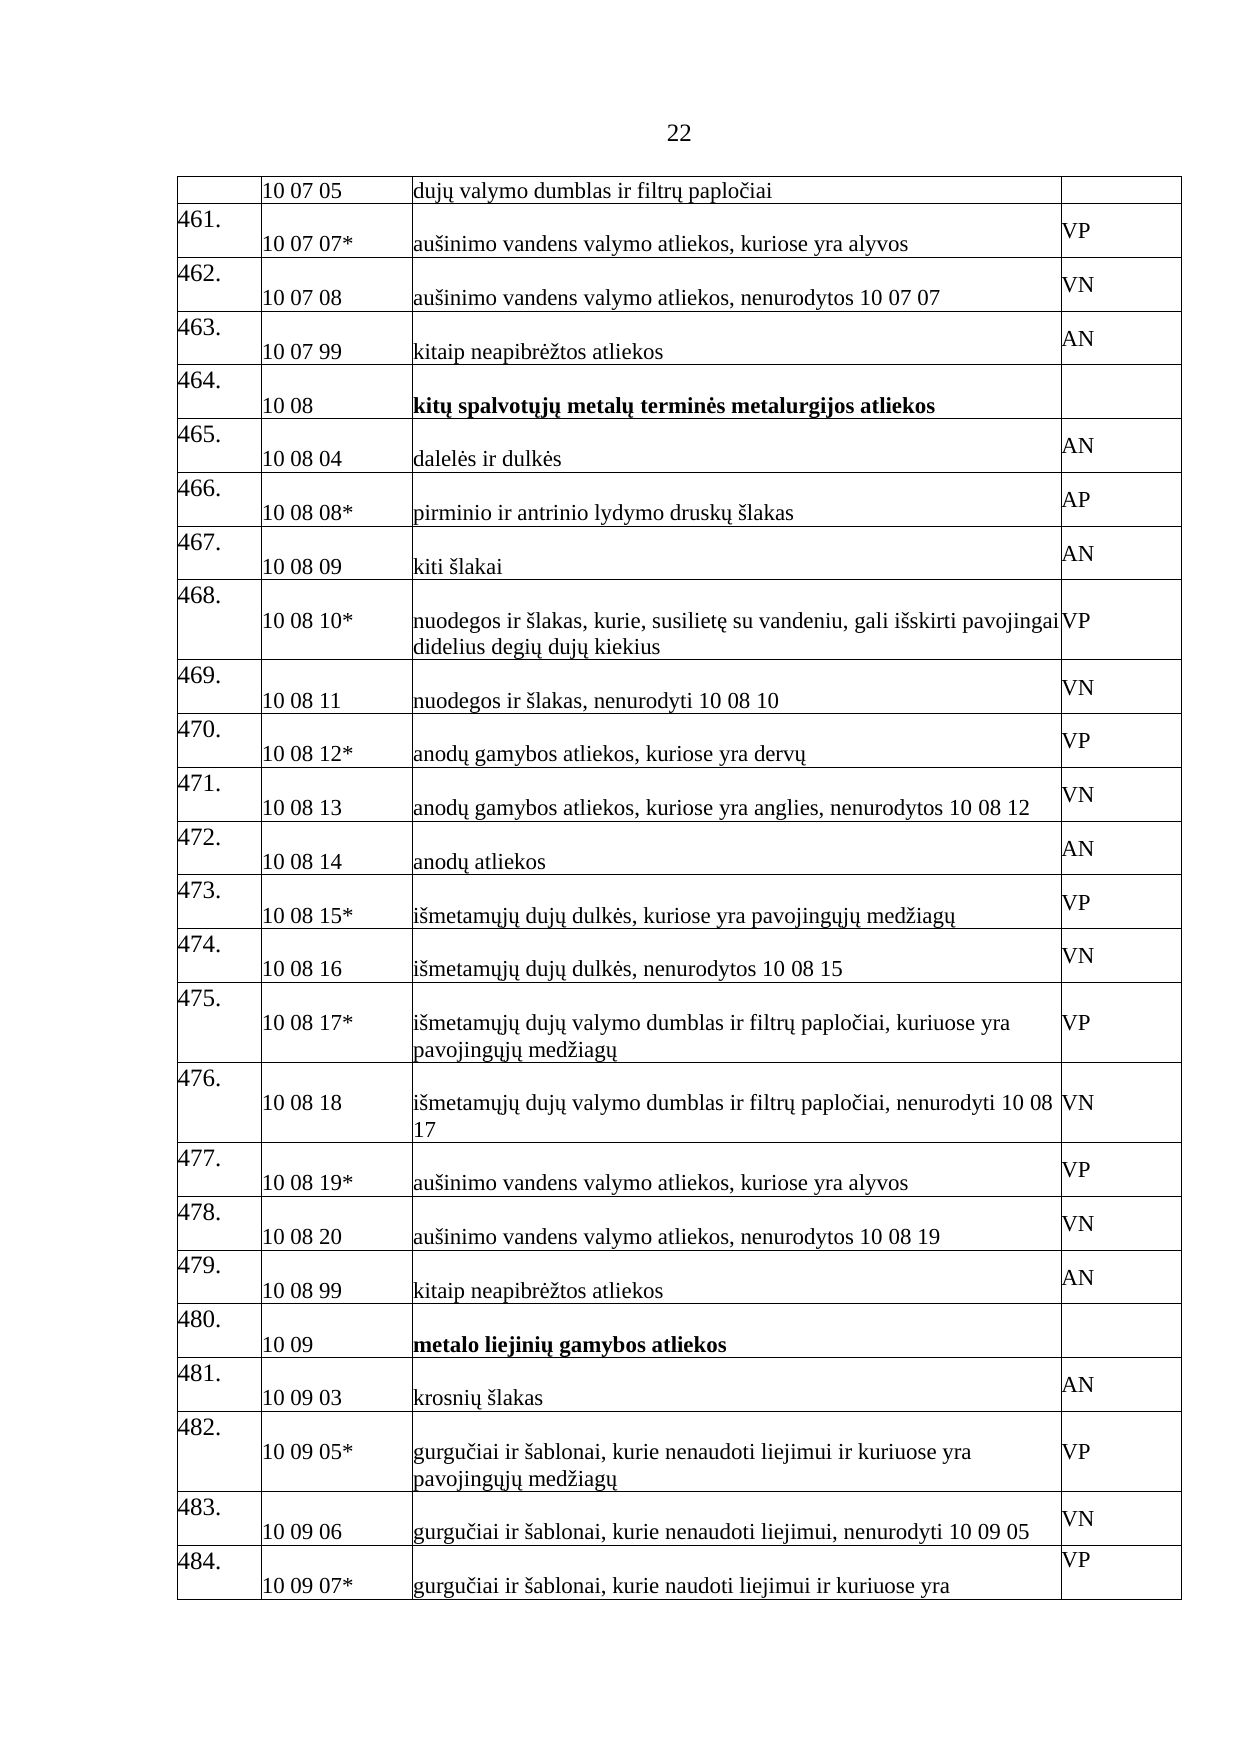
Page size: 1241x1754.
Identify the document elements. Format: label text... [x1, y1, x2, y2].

table_cell išmetamųjų dujų dulkės, kuriose yra pavojingųjų medžiagų [413, 875, 1061, 928]
table_cell 10 09 05* [262, 1412, 412, 1491]
table_cell 10 08 12* [262, 714, 412, 767]
table_cell krosnių šlakas [413, 1358, 1061, 1411]
table_cell 472. [178, 822, 261, 874]
table_cell AN [1062, 419, 1181, 472]
table_cell gurgučiai ir šablonai, kurie naudoti liejimui ir kuriuose yra [413, 1546, 1061, 1598]
table_cell 470. [178, 714, 261, 767]
table_cell [1062, 177, 1181, 203]
table_cell 10 08 08* [262, 473, 412, 526]
table_cell 10 08 13 [262, 768, 412, 821]
table_cell AN [1062, 1358, 1181, 1411]
table_cell [178, 177, 261, 203]
table_cell išmetamųjų dujų dulkės, nenurodytos 10 08 15 [413, 929, 1061, 982]
table_cell AN [1062, 312, 1181, 364]
table_cell VP [1062, 714, 1181, 767]
table_cell 468. [178, 580, 261, 659]
table_cell išmetamųjų dujų valymo dumblas ir filtrų papločiai, kuriuose yra pavojingųjų medžiagų [413, 983, 1061, 1062]
table_cell anodų gamybos atliekos, kuriose yra anglies, nenurodytos 10 08 12 [413, 768, 1061, 821]
table_cell 471. [178, 768, 261, 821]
table_cell VP [1062, 1546, 1181, 1598]
table_cell VP [1062, 1143, 1181, 1196]
table_cell [1062, 365, 1181, 418]
table_cell nuodegos ir šlakas, kurie, susilietę su vandeniu, gali išskirti pavojingai didelius degių dujų kiekius [413, 580, 1061, 659]
table_cell gurgučiai ir šablonai, kurie nenaudoti liejimui ir kuriuose yra pavojingųjų medžiagų [413, 1412, 1061, 1491]
table_cell VN [1062, 929, 1181, 982]
table_cell 10 09 07* [262, 1546, 412, 1598]
table_cell 10 09 03 [262, 1358, 412, 1411]
table_cell 10 08 18 [262, 1063, 412, 1142]
table_cell 484. [178, 1546, 261, 1598]
table_cell nuodegos ir šlakas, nenurodyti 10 08 10 [413, 660, 1061, 713]
table_cell VN [1062, 1492, 1181, 1545]
table_cell 10 07 05 [262, 177, 412, 203]
table_cell AN [1062, 1251, 1181, 1303]
table_cell 10 08 10* [262, 580, 412, 659]
table_cell 10 09 06 [262, 1492, 412, 1545]
table_cell 461. [178, 204, 261, 257]
table_cell kitų spalvotųjų metalų terminės metalurgijos atliekos [413, 365, 1061, 418]
table_cell dalelės ir dulkės [413, 419, 1061, 472]
table_cell VP [1062, 983, 1181, 1062]
table_cell 482. [178, 1412, 261, 1491]
table_cell 464. [178, 365, 261, 418]
table_cell 10 08 11 [262, 660, 412, 713]
table_cell 10 07 07* [262, 204, 412, 257]
table_cell AN [1062, 527, 1181, 579]
table_cell anodų atliekos [413, 822, 1061, 874]
table_cell 480. [178, 1304, 261, 1357]
table_cell 10 08 04 [262, 419, 412, 472]
table_cell 10 08 99 [262, 1251, 412, 1303]
table_cell 10 08 09 [262, 527, 412, 579]
table_cell 10 08 20 [262, 1197, 412, 1249]
table_cell anodų gamybos atliekos, kuriose yra dervų [413, 714, 1061, 767]
table_cell 476. [178, 1063, 261, 1142]
table_cell 479. [178, 1251, 261, 1303]
table_cell 10 08 17* [262, 983, 412, 1062]
table_cell aušinimo vandens valymo atliekos, nenurodytos 10 07 07 [413, 258, 1061, 311]
table_cell VN [1062, 1197, 1181, 1249]
table_cell AN [1062, 822, 1181, 874]
table_cell [1062, 1304, 1181, 1357]
table_cell 10 08 16 [262, 929, 412, 982]
table_cell 10 08 15* [262, 875, 412, 928]
table_cell 465. [178, 419, 261, 472]
table_cell 469. [178, 660, 261, 713]
table_cell 10 08 14 [262, 822, 412, 874]
table_cell 10 07 08 [262, 258, 412, 311]
table_cell AP [1062, 473, 1181, 526]
table_cell pirminio ir antrinio lydymo druskų šlakas [413, 473, 1061, 526]
table_cell 478. [178, 1197, 261, 1249]
table_cell 475. [178, 983, 261, 1062]
table_cell 462. [178, 258, 261, 311]
table_cell kitaip neapibrėžtos atliekos [413, 1251, 1061, 1303]
table_cell 10 08 [262, 365, 412, 418]
table_cell gurgučiai ir šablonai, kurie nenaudoti liejimui, nenurodyti 10 09 05 [413, 1492, 1061, 1545]
table_cell kitaip neapibrėžtos atliekos [413, 312, 1061, 364]
table_cell 10 08 19* [262, 1143, 412, 1196]
table_cell 473. [178, 875, 261, 928]
table_cell aušinimo vandens valymo atliekos, kuriose yra alyvos [413, 1143, 1061, 1196]
table_cell kiti šlakai [413, 527, 1061, 579]
table_cell 10 09 [262, 1304, 412, 1357]
table_cell 467. [178, 527, 261, 579]
table_cell 466. [178, 473, 261, 526]
table_cell išmetamųjų dujų valymo dumblas ir filtrų papločiai, nenurodyti 10 08 17 [413, 1063, 1061, 1142]
table_cell VN [1062, 768, 1181, 821]
table_cell VP [1062, 204, 1181, 257]
table_cell metalo liejinių gamybos atliekos [413, 1304, 1061, 1357]
table_cell VP [1062, 875, 1181, 928]
table_cell VN [1062, 660, 1181, 713]
table_cell dujų valymo dumblas ir filtrų papločiai [413, 177, 1061, 203]
table_cell 481. [178, 1358, 261, 1411]
table_cell aušinimo vandens valymo atliekos, nenurodytos 10 08 19 [413, 1197, 1061, 1249]
table_cell VN [1062, 1063, 1181, 1142]
table_cell 474. [178, 929, 261, 982]
table_cell VP [1062, 1412, 1181, 1491]
table_cell aušinimo vandens valymo atliekos, kuriose yra alyvos [413, 204, 1061, 257]
table_cell VP [1062, 580, 1181, 659]
table_cell 483. [178, 1492, 261, 1545]
table_cell VN [1062, 258, 1181, 311]
table_cell 463. [178, 312, 261, 364]
table_cell 477. [178, 1143, 261, 1196]
table_cell 10 07 99 [262, 312, 412, 364]
